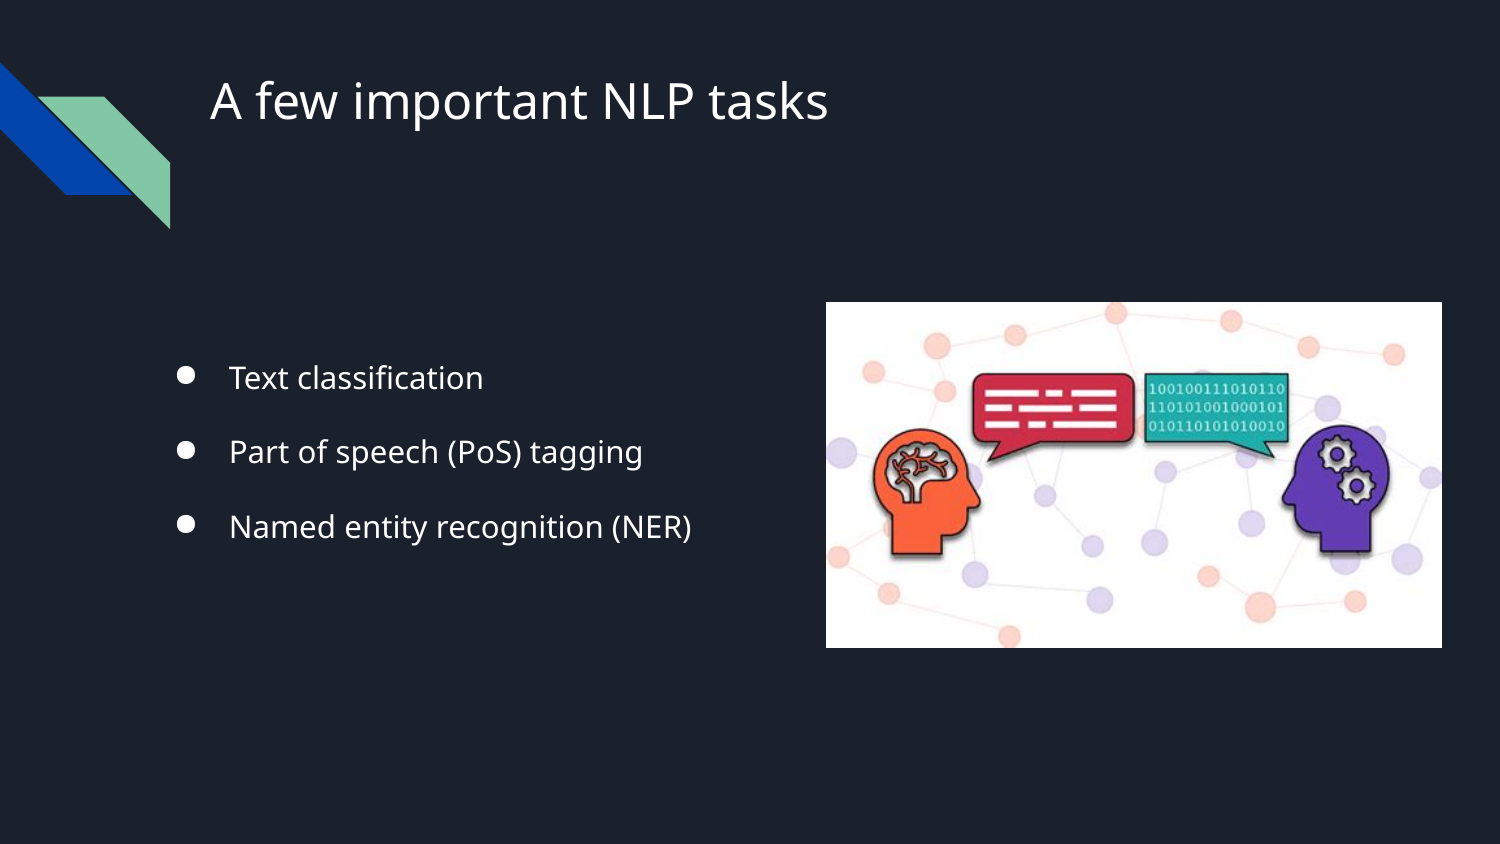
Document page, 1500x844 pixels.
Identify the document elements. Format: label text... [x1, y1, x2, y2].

title A few important NLP tasks [195, 51, 1351, 188]
picture [826, 302, 1442, 648]
list Text classification Part of speech (PoS) tagging Named entity recognition (NER) [158, 334, 799, 578]
